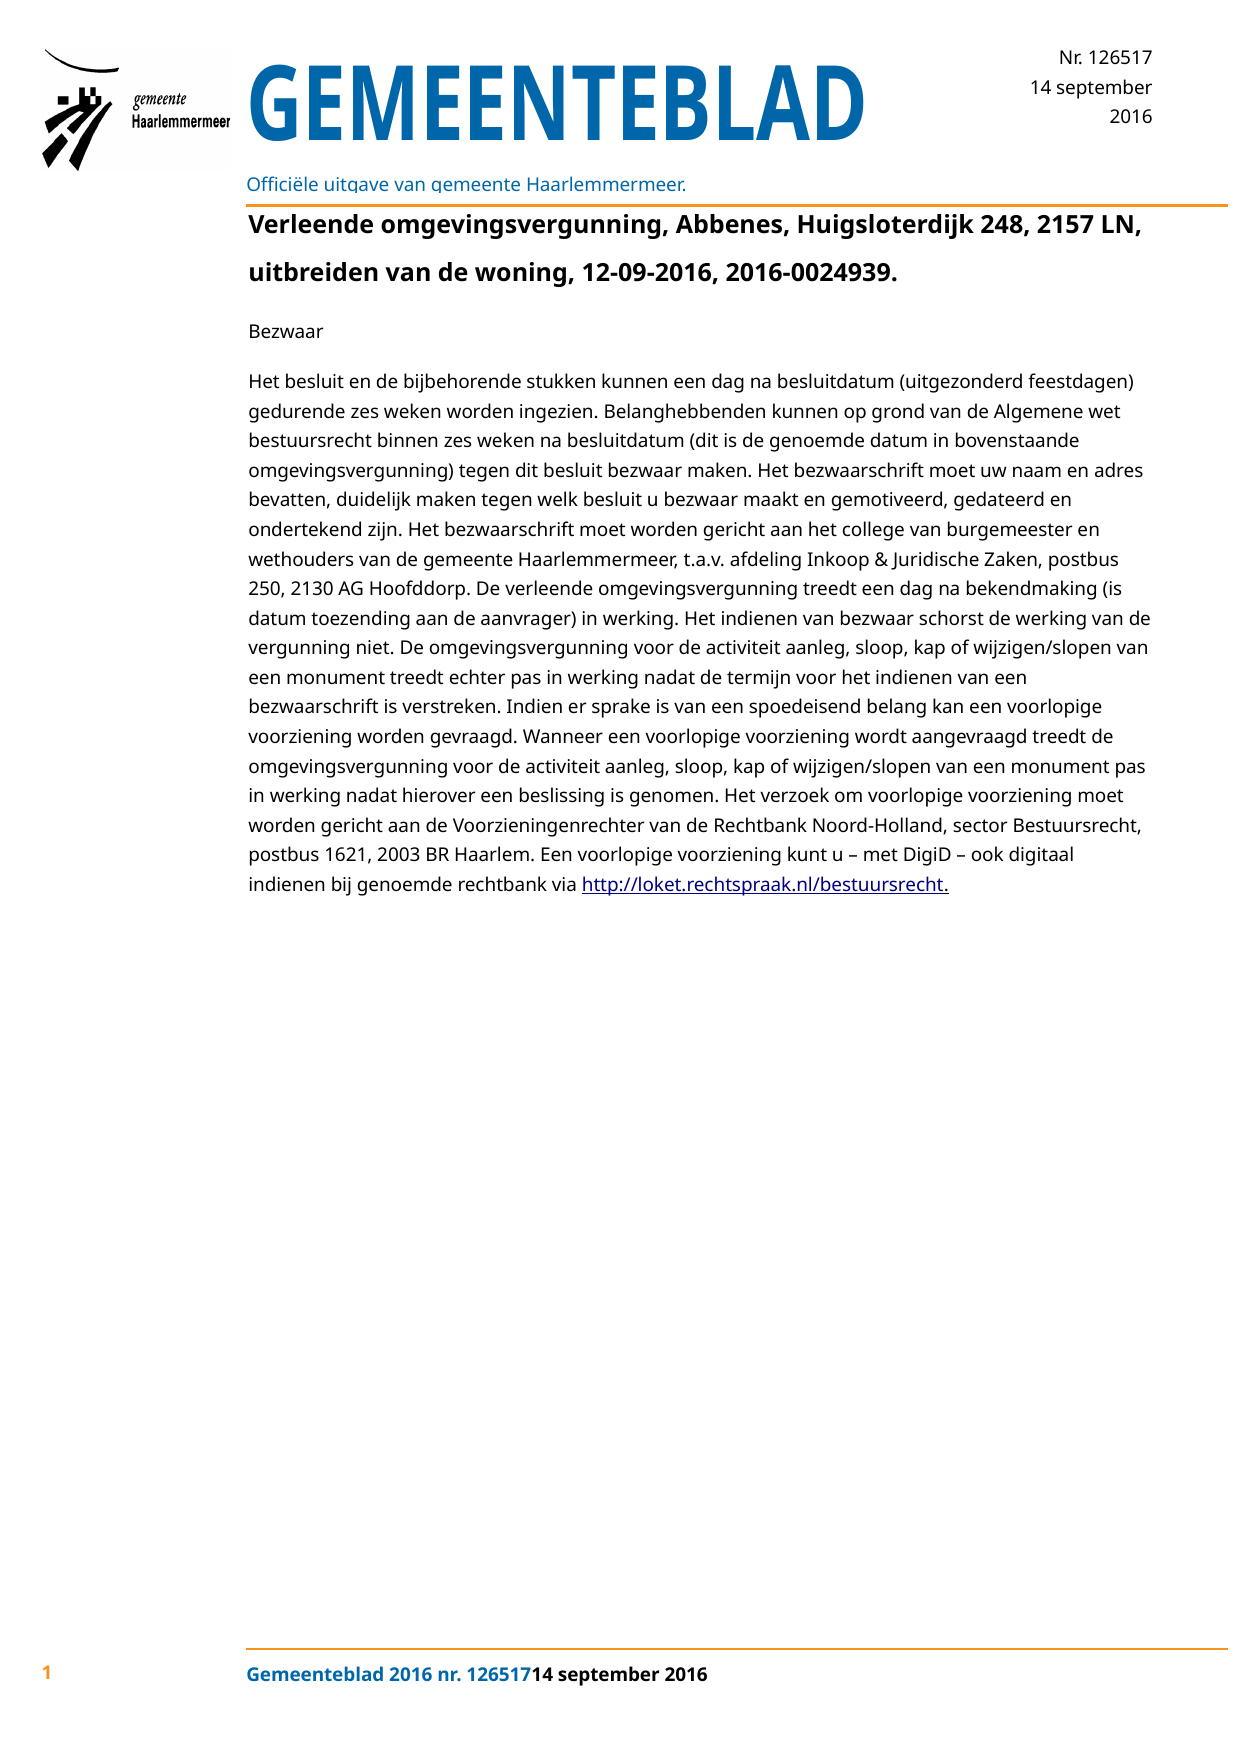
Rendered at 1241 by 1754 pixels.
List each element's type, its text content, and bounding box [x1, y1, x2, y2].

text Het besluit en de bijbehorende stukken kunnen een dag na besluitdatum (uitgezonderd feestdagen) gedurende zes weken worden ingezien. Belanghebbenden kunnen op grond van de Algemene wet bestuursrecht binnen zes weken na besluitdatum (dit is de genoemde datum in bovenstaande omgevingsvergunning) tegen dit besluit bezwaar maken. Het bezwaarschrift moet uw naam en adres bevatten, duidelijk maken tegen welk besluit u bezwaar maakt en gemotiveerd, gedateerd en ondertekend zijn. Het bezwaarschrift moet worden gericht aan het college van burgemeester en wethouders van de gemeente Haarlemmermeer, t.a.v. afdeling Inkoop & Juridische Zaken, postbus 250, 2130 AG Hoofddorp. De verleende omgevingsvergunning treedt een dag na bekendmaking (is datum toezending aan de aanvrager) in werking. Het indienen van bezwaar schorst de werking van de vergunning niet. De omgevingsvergunning voor de activiteit aanleg, sloop, kap of wijzigen/slopen van een monument treedt echter pas in werking nadat de termijn voor het indienen van een bezwaarschrift is verstreken. Indien er sprake is van een spoedeisend belang kan een voorlopige voorziening worden gevraagd. Wanneer een voorlopige voorziening wordt aangevraagd treedt de omgevingsvergunning voor de activiteit aanleg, sloop, kap of wijzigen/slopen van een monument pas in werking nadat hierover een beslissing is genomen. Het verzoek om voorlopige voorziening moet worden gericht aan de Voorzieningenrechter van de Rechtbank Noord-Holland, sector Bestuursrecht, postbus 1621, 2003 BR Haarlem. Een voorlopige voorziening kunt u – met DigiD – ook digitaal indienen bij genoemde rechtbank via http://loket.rechtspraak.nl/bestuursrecht. [248, 368, 1152, 897]
text Bezwaar [248, 318, 1152, 344]
picture [41, 47, 231, 172]
text Verleende omgevingsvergunning, Abbenes, Huigsloterdijk 248, 2157 LN, uitbreiden van de woning, 12-09-2016, 2016-0024939. [248, 207, 1152, 288]
